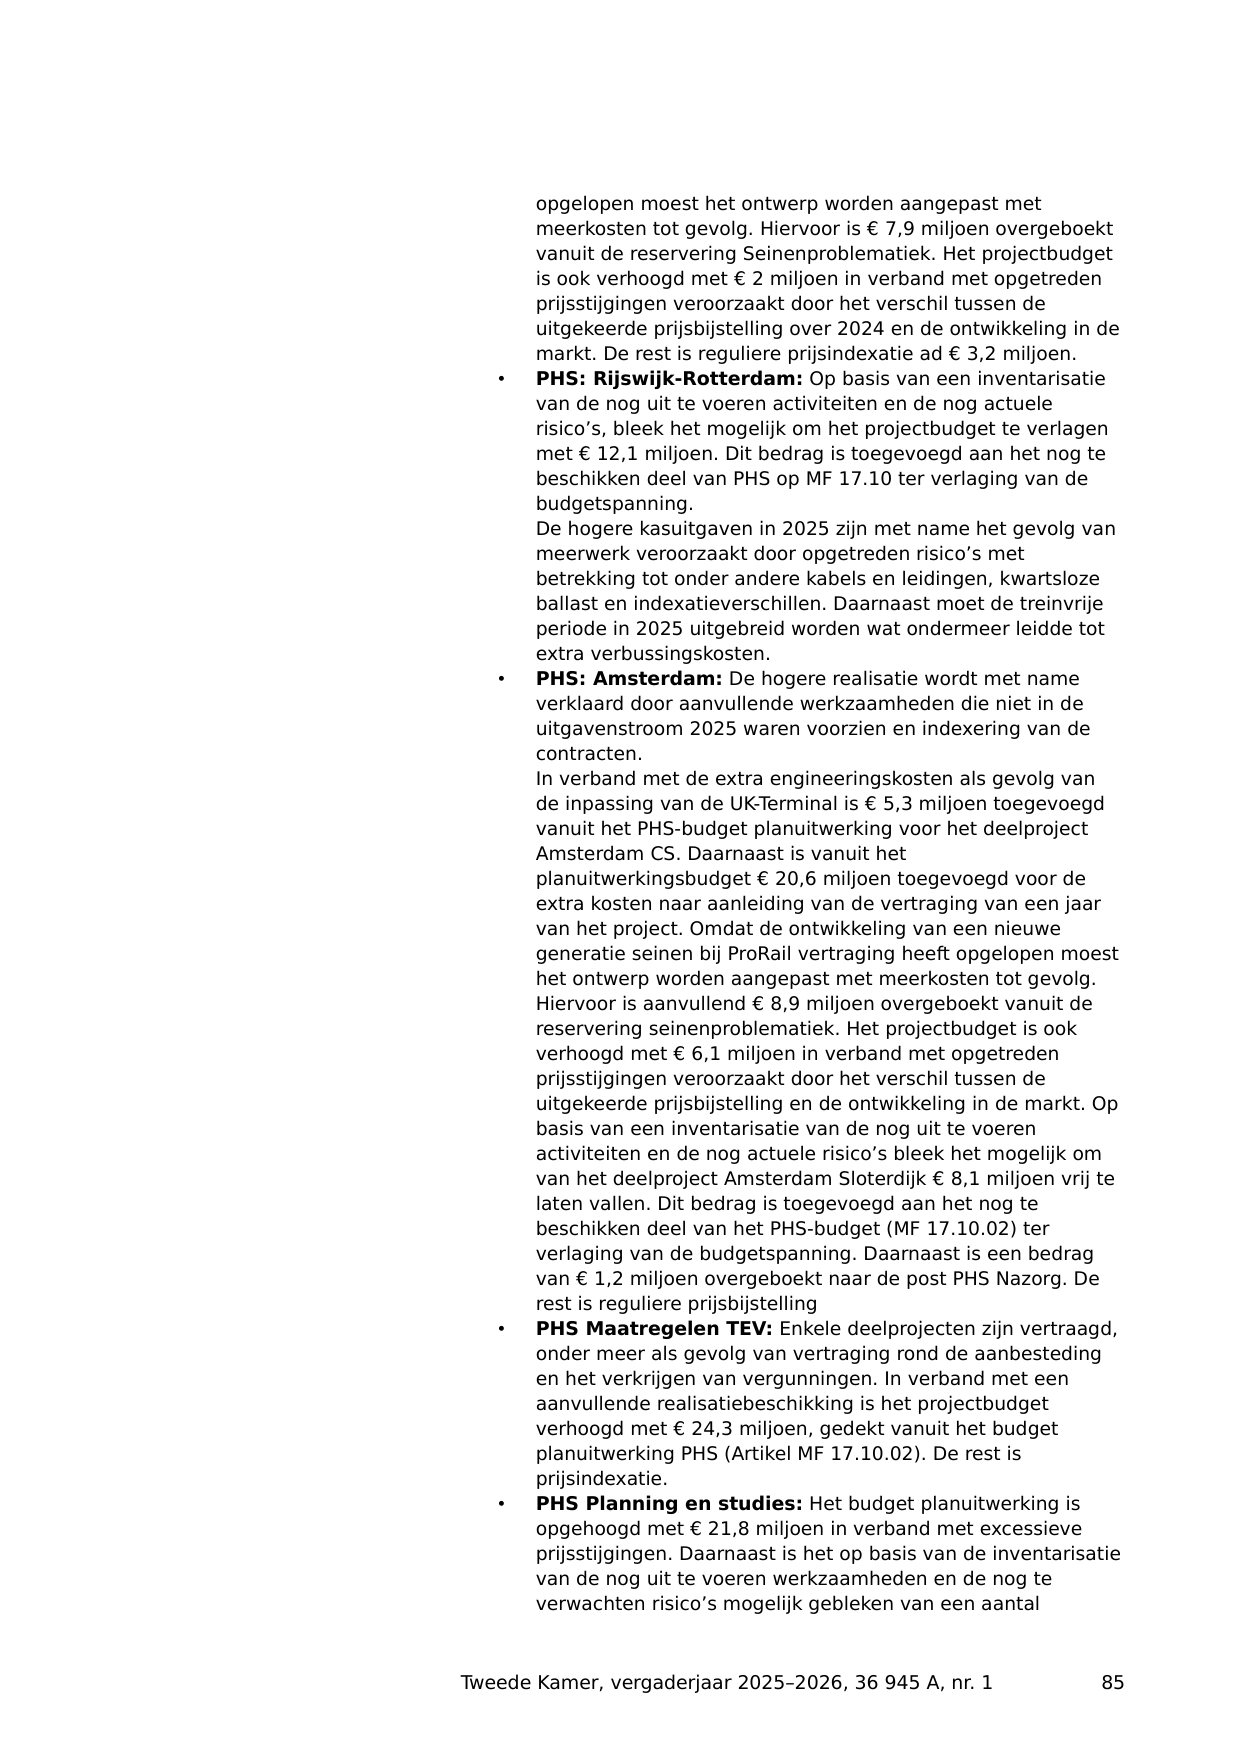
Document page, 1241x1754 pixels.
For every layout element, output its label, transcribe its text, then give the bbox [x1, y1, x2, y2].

list In verband met de extra engineeringskosten als gevolg van de inpassing van de UK-Terminal is € 5,3 miljoen toegevoegd vanuit het PHS-budget planuitwerking voor het deelproject Amsterdam CS. Daarnaast is vanuit het planuitwerkingsbudget € 20,6 miljoen toegevoegd voor de extra kosten naar aanleiding van de vertraging van een jaar van het project. Omdat de ontwikkeling van een nieuwe generatie seinen bij ProRail vertraging heeft opgelopen moest het ontwerp worden aangepast met meerkosten tot gevolg. Hiervoor is aanvullend € 8,9 miljoen overgeboekt vanuit de reservering seinenproblematiek. Het projectbudget is ook verhoogd met € 6,1 miljoen in verband met opgetreden prijsstijgingen veroorzaakt door het verschil tussen de uitgekeerde prijsbijstelling en de ontwikkeling in de markt. Op basis van een inventarisatie van de nog uit te voeren activiteiten en de nog actuele risico’s bleek het mogelijk om van het deelproject Amsterdam Sloterdijk € 8,1 miljoen vrij te laten vallen. Dit bedrag is toegevoegd aan het nog te beschikken deel van het PHS-budget (MF 17.10.02) ter verlaging van de budgetspanning. Daarnaast is een bedrag van € 1,2 miljoen overgeboekt naar de post PHS Nazorg. De rest is reguliere prijsbijstelling [498, 766, 1125, 1316]
list opgelopen moest het ontwerp worden aangepast met meerkosten tot gevolg. Hiervoor is € 7,9 miljoen overgeboekt vanuit de reservering Seinenproblematiek. Het projectbudget is ook verhoogd met € 2 miljoen in verband met opgetreden prijsstijgingen veroorzaakt door het verschil tussen de uitgekeerde prijsbijstelling over 2024 en de ontwikkeling in de markt. De rest is reguliere prijsindexatie ad € 3,2 miljoen. [498, 191, 1125, 366]
list PHS Maatregelen TEV: Enkele deelprojecten zijn vertraagd, onder meer als gevolg van vertraging rond de aanbesteding en het verkrijgen van vergunningen. In verband met een aanvullende realisatiebeschikking is het projectbudget verhoogd met € 24,3 miljoen, gedekt vanuit het budget planuitwerking PHS (Artikel MF 17.10.02). De rest is prijsindexatie. [498, 1316, 1125, 1491]
list De hogere kasuitgaven in 2025 zijn met name het gevolg van meerwerk veroorzaakt door opgetreden risico’s met betrekking tot onder andere kabels en leidingen, kwartsloze ballast en indexatieverschillen. Daarnaast moet de treinvrije periode in 2025 uitgebreid worden wat ondermeer leidde tot extra verbussingskosten. [498, 516, 1125, 666]
list PHS Planning en studies: Het budget planuitwerking is opgehoogd met € 21,8 miljoen in verband met excessieve prijsstijgingen. Daarnaast is het op basis van de inventarisatie van de nog uit te voeren werkzaamheden en de nog te verwachten risico’s mogelijk gebleken van een aantal [498, 1491, 1125, 1616]
list PHS: Rijswijk-Rotterdam: Op basis van een inventarisatie van de nog uit te voeren activiteiten en de nog actuele risico’s, bleek het mogelijk om het projectbudget te verlagen met € 12,1 miljoen. Dit bedrag is toegevoegd aan het nog te beschikken deel van PHS op MF 17.10 ter verlaging van de budgetspanning. [498, 366, 1125, 516]
list PHS: Amsterdam: De hogere realisatie wordt met name verklaard door aanvullende werkzaamheden die niet in de uitgavenstroom 2025 waren voorzien en indexering van de contracten. [498, 666, 1125, 766]
